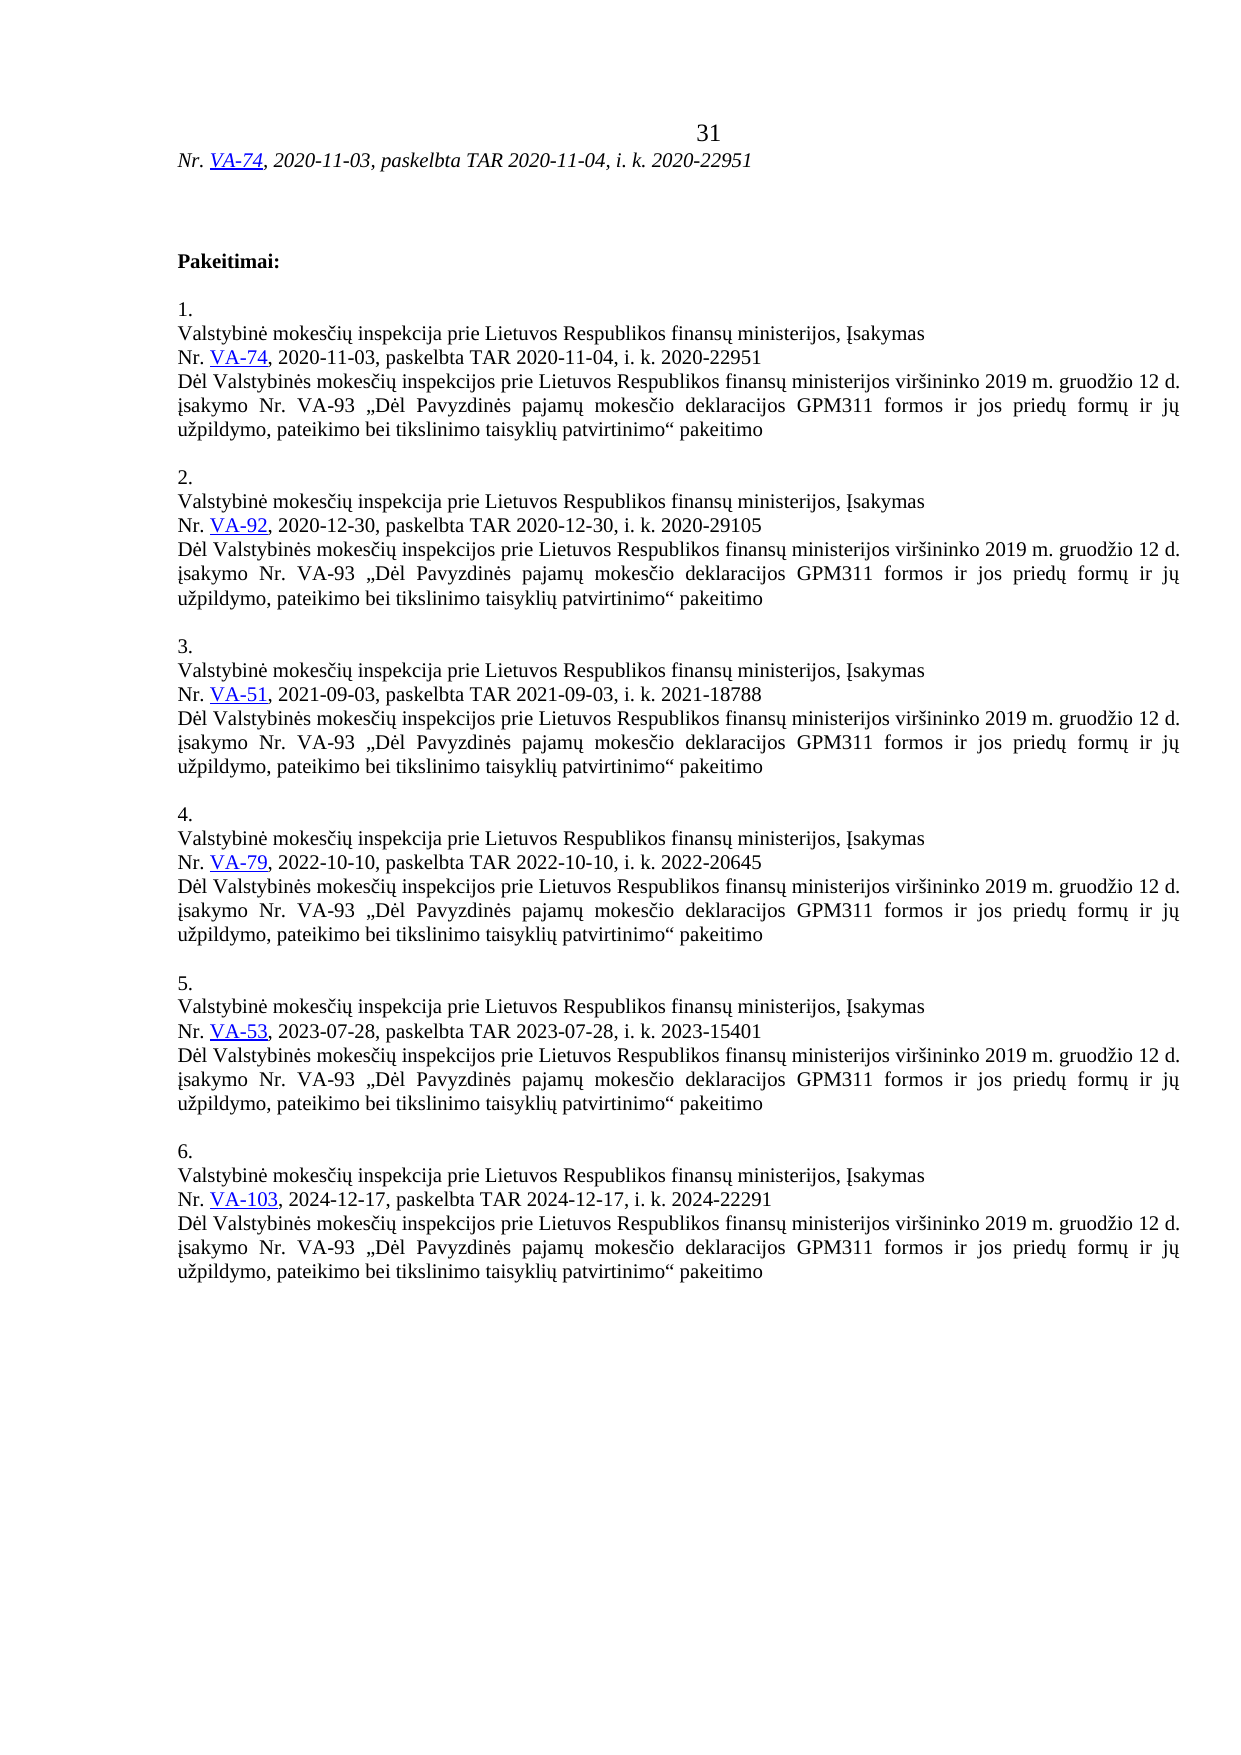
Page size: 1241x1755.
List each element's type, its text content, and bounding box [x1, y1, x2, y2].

text Dėl Valstybinės mokesčių inspekcijos prie Lietuvos Respublikos finansų ministerijos viršininko 2019 m. gruodžio 12 d. įsakymo Nr. VA-93 „Dėl Pavyzdinės pajamų mokesčio deklaracijos GPM311 formos ir jos priedų formų ir jų užpildymo, pateikimo bei tikslinimo taisyklių patvirtinimo“ pakeitimo [177, 1211, 1181, 1283]
text Dėl Valstybinės mokesčių inspekcijos prie Lietuvos Respublikos finansų ministerijos viršininko 2019 m. gruodžio 12 d. įsakymo Nr. VA-93 „Dėl Pavyzdinės pajamų mokesčio deklaracijos GPM311 formos ir jos priedų formų ir jų užpildymo, pateikimo bei tikslinimo taisyklių patvirtinimo“ pakeitimo [177, 537, 1181, 609]
text Valstybinė mokesčių inspekcija prie Lietuvos Respublikos finansų ministerijos, Įsakymas [177, 489, 1181, 513]
text Nr. VA-53, 2023-07-28, paskelbta TAR 2023-07-28, i. k. 2023-15401 [177, 1018, 1181, 1043]
text 2. [177, 465, 1181, 489]
text Nr. VA-51, 2021-09-03, paskelbta TAR 2021-09-03, i. k. 2021-18788 [177, 682, 1181, 706]
text Nr. VA-103, 2024-12-17, paskelbta TAR 2024-12-17, i. k. 2024-22291 [177, 1187, 1181, 1211]
text 6. [177, 1139, 1181, 1163]
text Pakeitimai: [177, 248, 1181, 273]
text Dėl Valstybinės mokesčių inspekcijos prie Lietuvos Respublikos finansų ministerijos viršininko 2019 m. gruodžio 12 d. įsakymo Nr. VA-93 „Dėl Pavyzdinės pajamų mokesčio deklaracijos GPM311 formos ir jos priedų formų ir jų užpildymo, pateikimo bei tikslinimo taisyklių patvirtinimo“ pakeitimo [177, 369, 1181, 441]
text Dėl Valstybinės mokesčių inspekcijos prie Lietuvos Respublikos finansų ministerijos viršininko 2019 m. gruodžio 12 d. įsakymo Nr. VA-93 „Dėl Pavyzdinės pajamų mokesčio deklaracijos GPM311 formos ir jos priedų formų ir jų užpildymo, pateikimo bei tikslinimo taisyklių patvirtinimo“ pakeitimo [177, 1043, 1181, 1115]
text Valstybinė mokesčių inspekcija prie Lietuvos Respublikos finansų ministerijos, Įsakymas [177, 658, 1181, 682]
text Valstybinė mokesčių inspekcija prie Lietuvos Respublikos finansų ministerijos, Įsakymas [177, 826, 1181, 850]
text Valstybinė mokesčių inspekcija prie Lietuvos Respublikos finansų ministerijos, Įsakymas [177, 1163, 1181, 1187]
text Nr. VA-74, 2020-11-03, paskelbta TAR 2020-11-04, i. k. 2020-22951 [177, 148, 1181, 172]
text 3. [177, 633, 1181, 658]
text Nr. VA-74, 2020-11-03, paskelbta TAR 2020-11-04, i. k. 2020-22951 [177, 345, 1181, 369]
text Dėl Valstybinės mokesčių inspekcijos prie Lietuvos Respublikos finansų ministerijos viršininko 2019 m. gruodžio 12 d. įsakymo Nr. VA-93 „Dėl Pavyzdinės pajamų mokesčio deklaracijos GPM311 formos ir jos priedų formų ir jų užpildymo, pateikimo bei tikslinimo taisyklių patvirtinimo“ pakeitimo [177, 706, 1181, 778]
text Valstybinė mokesčių inspekcija prie Lietuvos Respublikos finansų ministerijos, Įsakymas [177, 994, 1181, 1018]
text 1. [177, 297, 1181, 321]
text Nr. VA-79, 2022-10-10, paskelbta TAR 2022-10-10, i. k. 2022-20645 [177, 850, 1181, 874]
text 5. [177, 970, 1181, 994]
text 4. [177, 802, 1181, 826]
text Dėl Valstybinės mokesčių inspekcijos prie Lietuvos Respublikos finansų ministerijos viršininko 2019 m. gruodžio 12 d. įsakymo Nr. VA-93 „Dėl Pavyzdinės pajamų mokesčio deklaracijos GPM311 formos ir jos priedų formų ir jų užpildymo, pateikimo bei tikslinimo taisyklių patvirtinimo“ pakeitimo [177, 874, 1181, 946]
text Nr. VA-92, 2020-12-30, paskelbta TAR 2020-12-30, i. k. 2020-29105 [177, 513, 1181, 537]
text Valstybinė mokesčių inspekcija prie Lietuvos Respublikos finansų ministerijos, Įsakymas [177, 321, 1181, 345]
